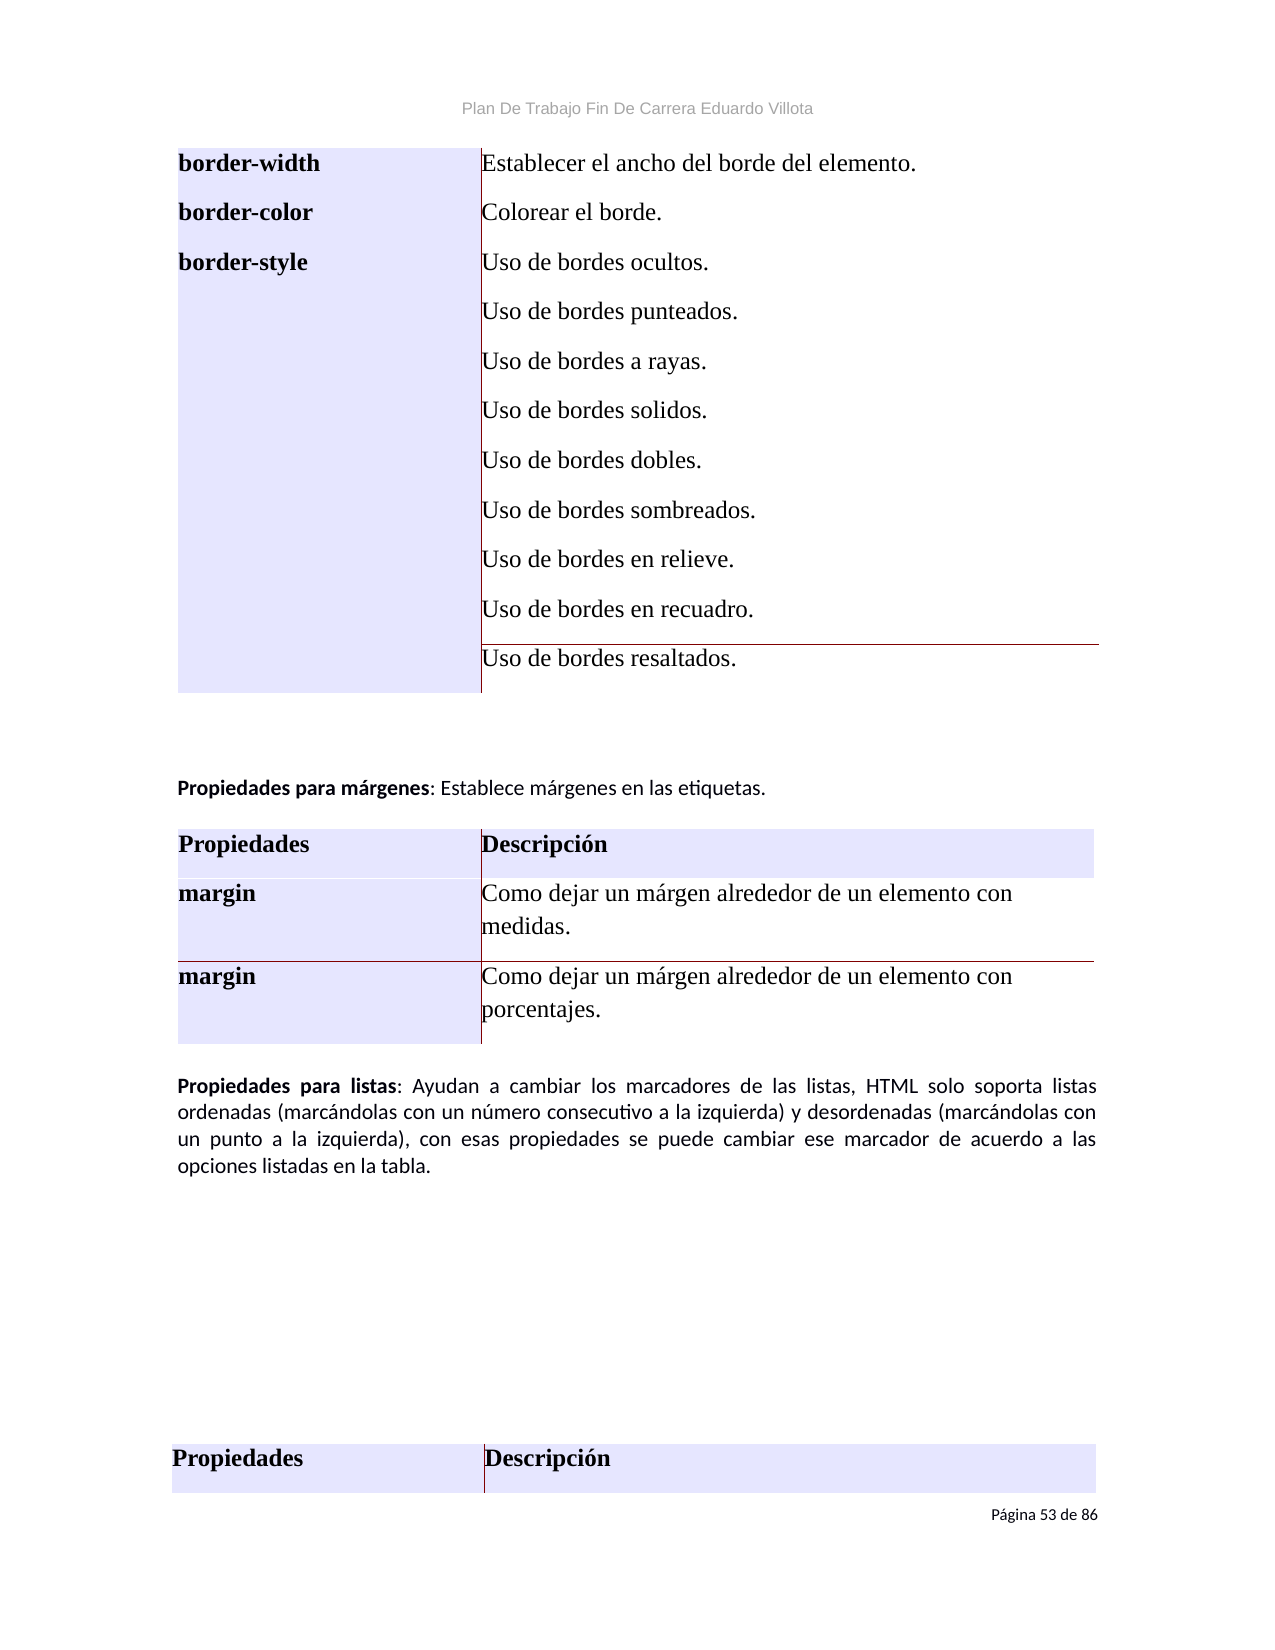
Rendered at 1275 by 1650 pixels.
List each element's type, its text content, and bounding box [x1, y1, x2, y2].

table_header Propiedades [178, 829, 481, 878]
table_cell margin [178, 962, 481, 1044]
table_cell Uso de bordes resaltados. [482, 645, 1098, 693]
table_cell border-color [178, 197, 481, 247]
table_cell margin [178, 879, 481, 961]
table_cell Uso de bordes a rayas. [482, 346, 1098, 396]
text Propiedades para listas: Ayudan a cambiar los marcadores de las listas, HTML solo soporta listas ordenadas (marcándolas con un número consecutivo a la izquierda) y desordenadas (marcándolas con un punto a la izquierda), con esas propiedades se puede cambiar ese marcador de acuerdo a las opciones listadas en la tabla. [177, 1072, 1098, 1178]
table_cell Colorear el borde. [482, 197, 1098, 247]
table_cell Uso de bordes solidos. [482, 396, 1098, 445]
table_header Propiedades [172, 1444, 484, 1493]
table_cell Uso de bordes dobles. [482, 445, 1098, 495]
table_cell Establecer el ancho del borde del elemento. [482, 148, 1098, 197]
table_cell Uso de bordes en recuadro. [482, 594, 1098, 643]
table_cell Como dejar un márgen alrededor de un elemento con medidas. [482, 879, 1094, 961]
table_cell Uso de bordes sombreados. [482, 495, 1098, 544]
table_cell Uso de bordes en relieve. [482, 544, 1098, 594]
table_cell Uso de bordes ocultos. [482, 247, 1098, 296]
table_cell Como dejar un márgen alrededor de un elemento con porcentajes. [482, 962, 1094, 1044]
text Propiedades para márgenes: Establece márgenes en las etiquetas. [177, 774, 1098, 801]
table_header Descripción [485, 1444, 1096, 1493]
table_header Descripción [482, 829, 1094, 878]
table_cell Uso de bordes punteados. [482, 296, 1098, 346]
table_cell border-width [178, 148, 481, 197]
table_cell border-style [178, 247, 481, 693]
